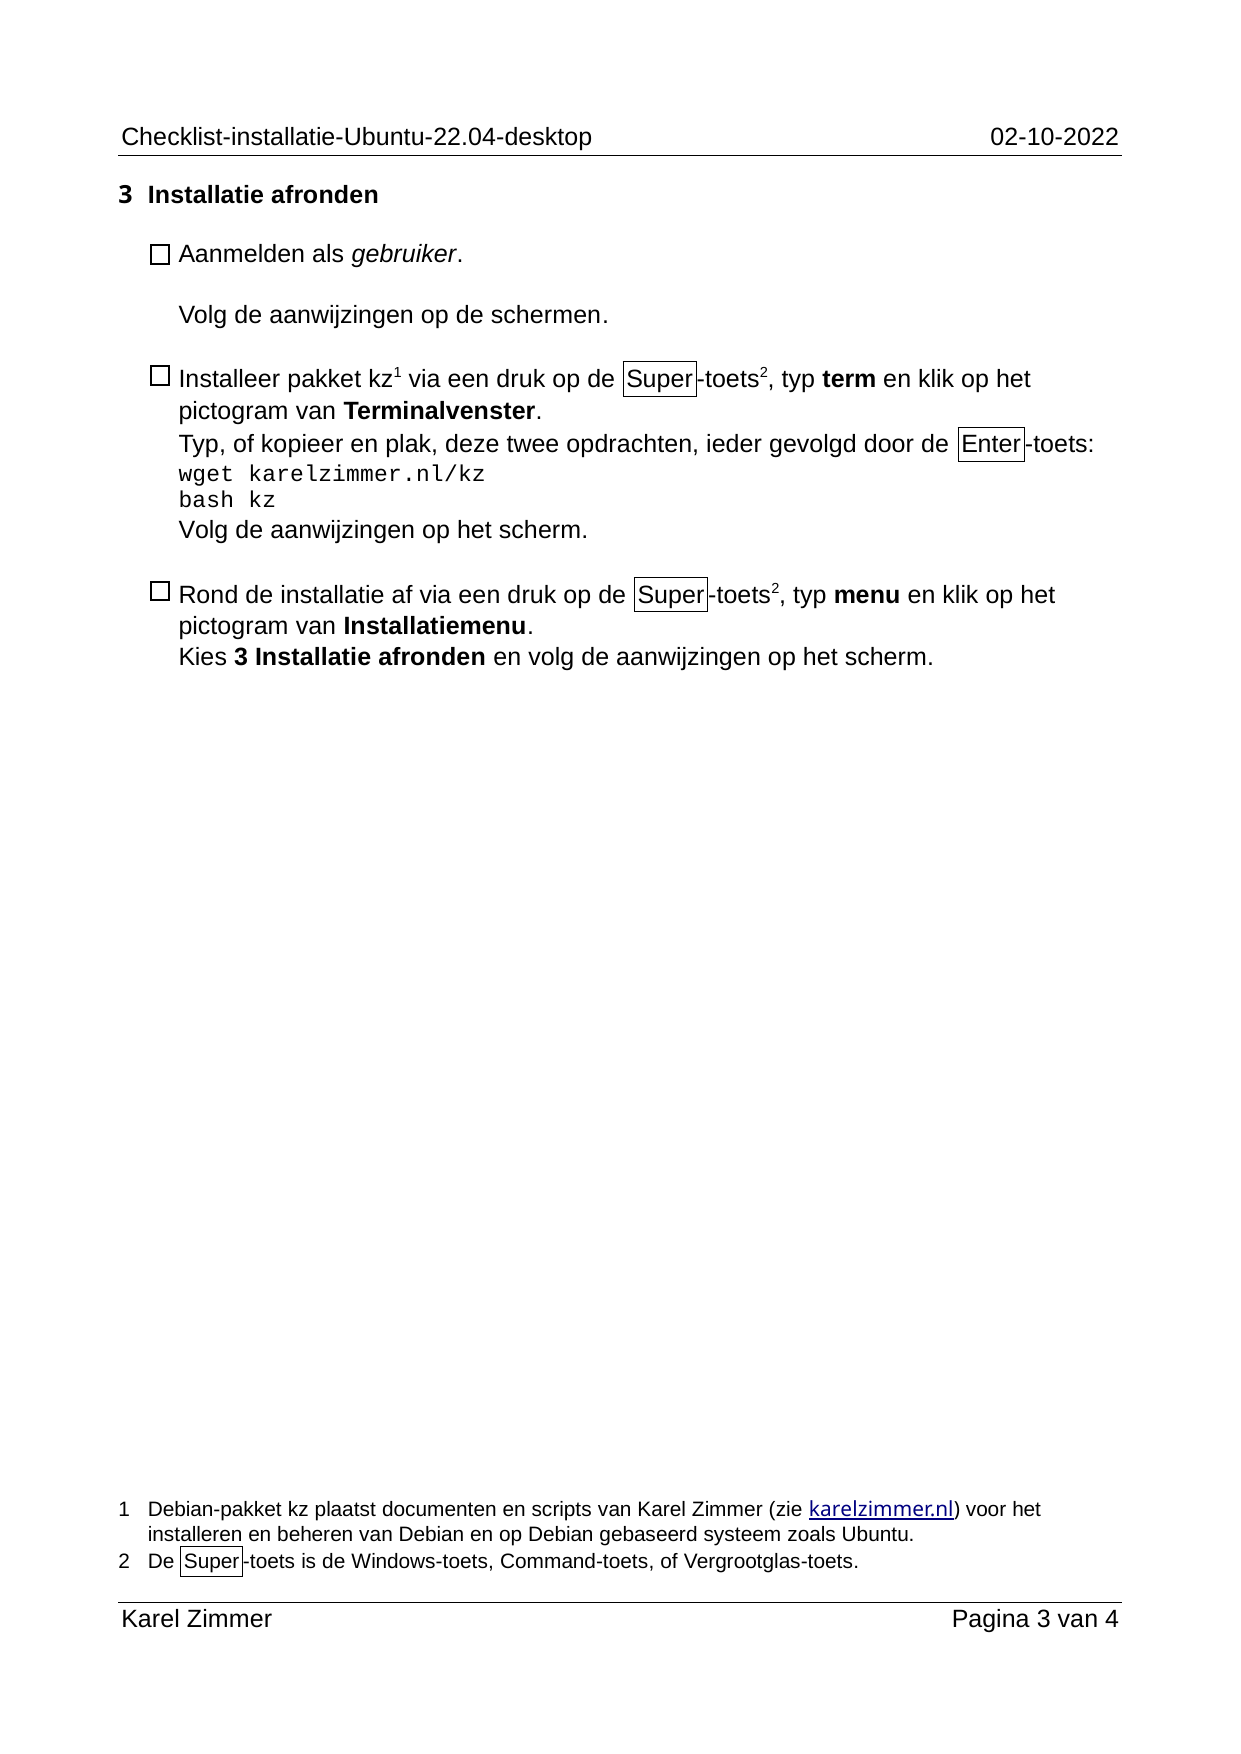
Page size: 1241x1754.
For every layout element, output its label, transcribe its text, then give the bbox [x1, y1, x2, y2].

table_cell [177, 330, 1121, 360]
table_header Aanmelden als gebruiker. [177, 239, 1121, 269]
table_cell Volg de aanwijzingen op de schermen. [177, 300, 1121, 330]
table_cell Volg de aanwijzingen op het scherm. [177, 515, 1121, 546]
table_cell [177, 269, 1121, 300]
table_cell Installeer pakket kz via een druk op de Super-toets, typ term en klik op het pictogram van Terminalvenster. [177, 360, 1121, 426]
table_cell Kies 3 Installatie afronden en volg de aanwijzingen op het scherm. [177, 641, 1121, 672]
table_cell [141, 330, 177, 360]
table_cell Typ, of kopieer en plak, deze twee opdrachten, ieder gevolgd door de Enter-toets: wget karelzimmer.nl/kz bash kz [177, 426, 1121, 515]
table_cell [141, 515, 177, 546]
table_cell Rond de installatie af via een druk op de Super-toets2, typ menu en klik op het pictogram van Installatiemenu. [177, 576, 1121, 641]
table_cell [141, 426, 177, 515]
table_cell [141, 576, 177, 641]
table_cell [141, 360, 177, 426]
table_cell [141, 641, 177, 672]
table_cell [141, 269, 177, 300]
table_cell [141, 546, 177, 576]
table_header [141, 239, 177, 269]
list Installatie afronden [118, 177, 1122, 211]
table_cell [177, 546, 1121, 576]
table_cell [141, 300, 177, 330]
